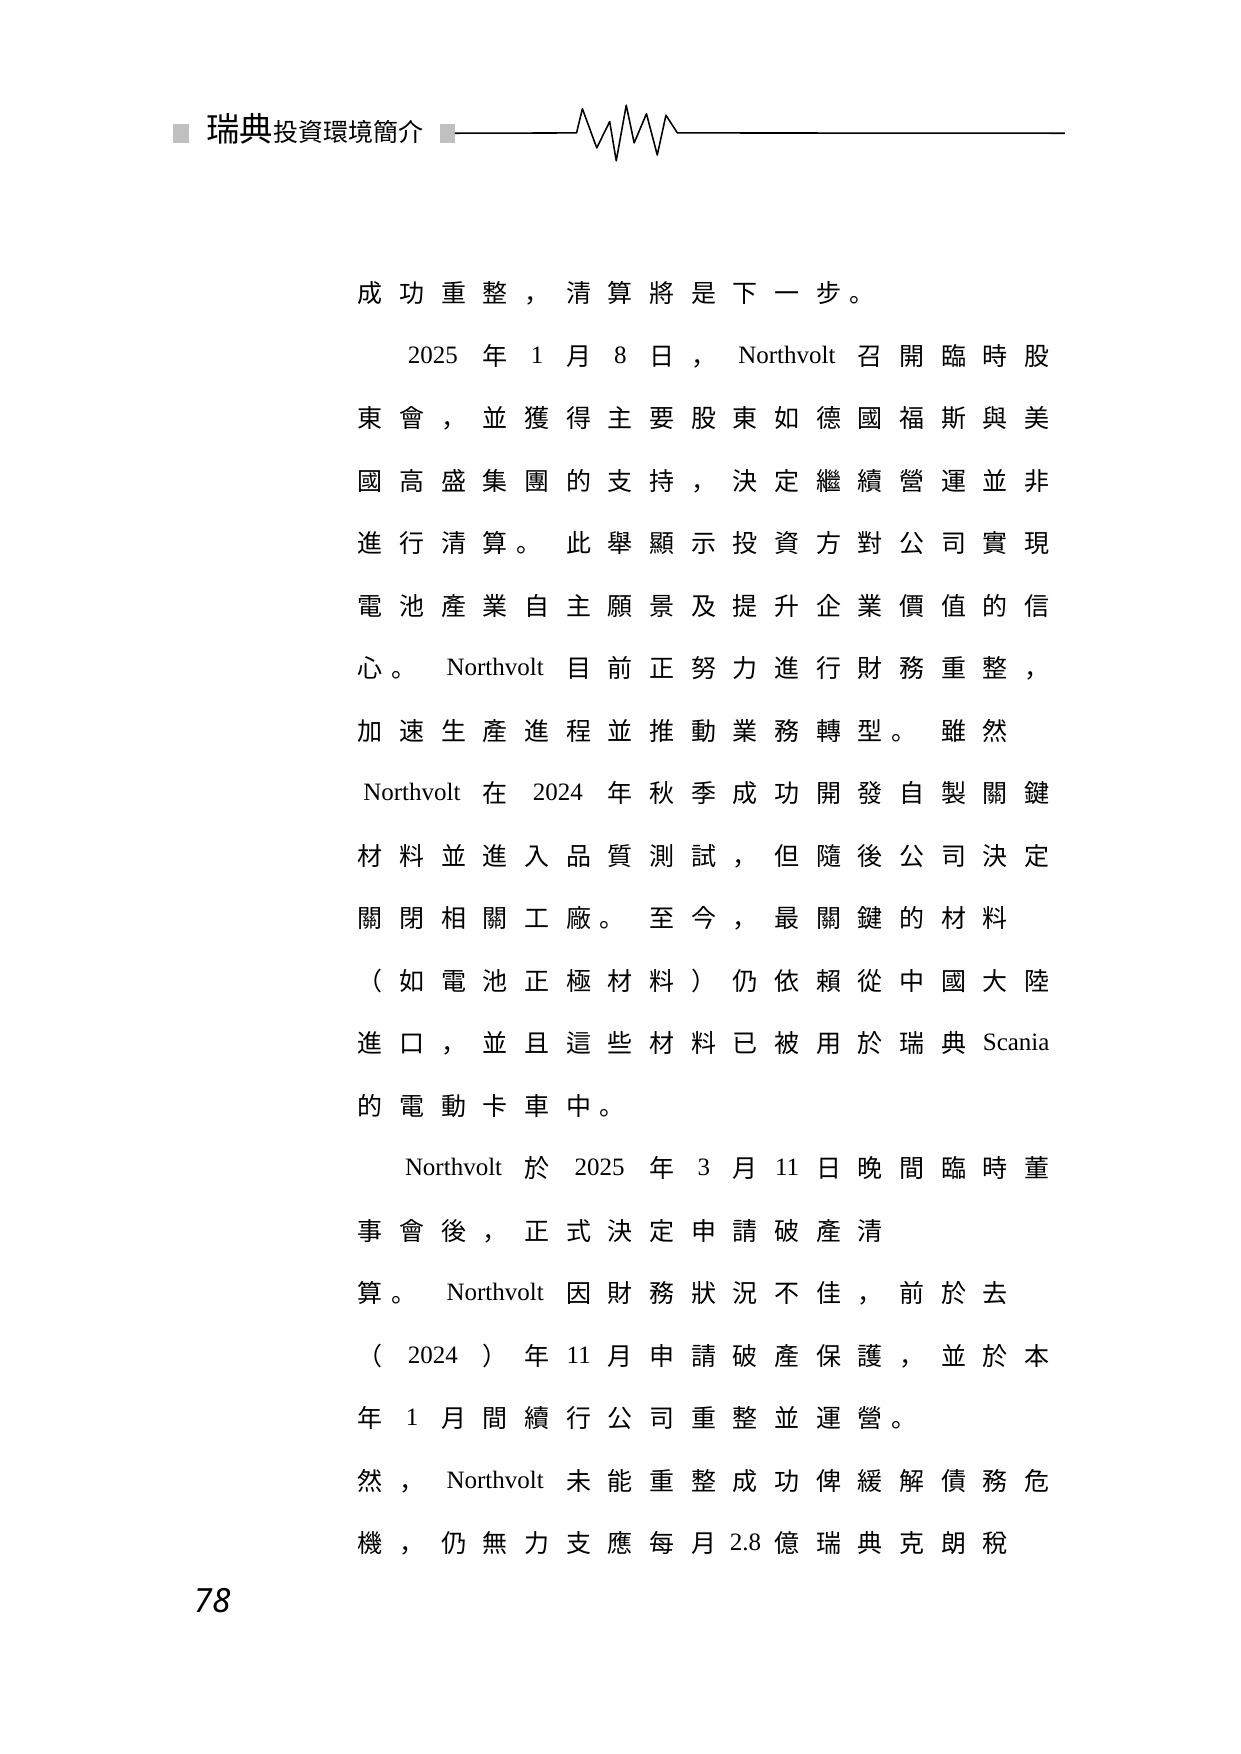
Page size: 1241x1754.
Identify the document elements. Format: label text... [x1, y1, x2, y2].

text Northvolt於2025年3月11日晚間臨時董事會後，正式決定申請破產清算。Northvolt因財務狀況不佳，前於去（2024）年11月申請破產保護，並於本年1月間續行公司重整並運營。然，Northvolt未能重整成功俾緩解債務危機，仍無力支應每月2.8億瑞典克朗稅 [330, 1125, 1058, 1563]
text 成功重整，清算將是下一步。 [330, 250, 1058, 313]
text 2025年1月8日，Northvolt召開臨時股東會，並獲得主要股東如德國福斯與美國高盛集團的支持，決定繼續營運並非進行清算。此舉顯示投資方對公司實現電池產業自主願景及提升企業價值的信心。Northvolt目前正努力進行財務重整，加速生產進程並推動業務轉型。雖然Northvolt在2024年秋季成功開發自製關鍵材料並進入品質測試，但隨後公司決定關閉相關工廠。至今，最關鍵的材料（如電池正極材料）仍依賴從中國大陸進口，並且這些材料已被用於瑞典Scania的電動卡車中。 [330, 313, 1058, 1125]
